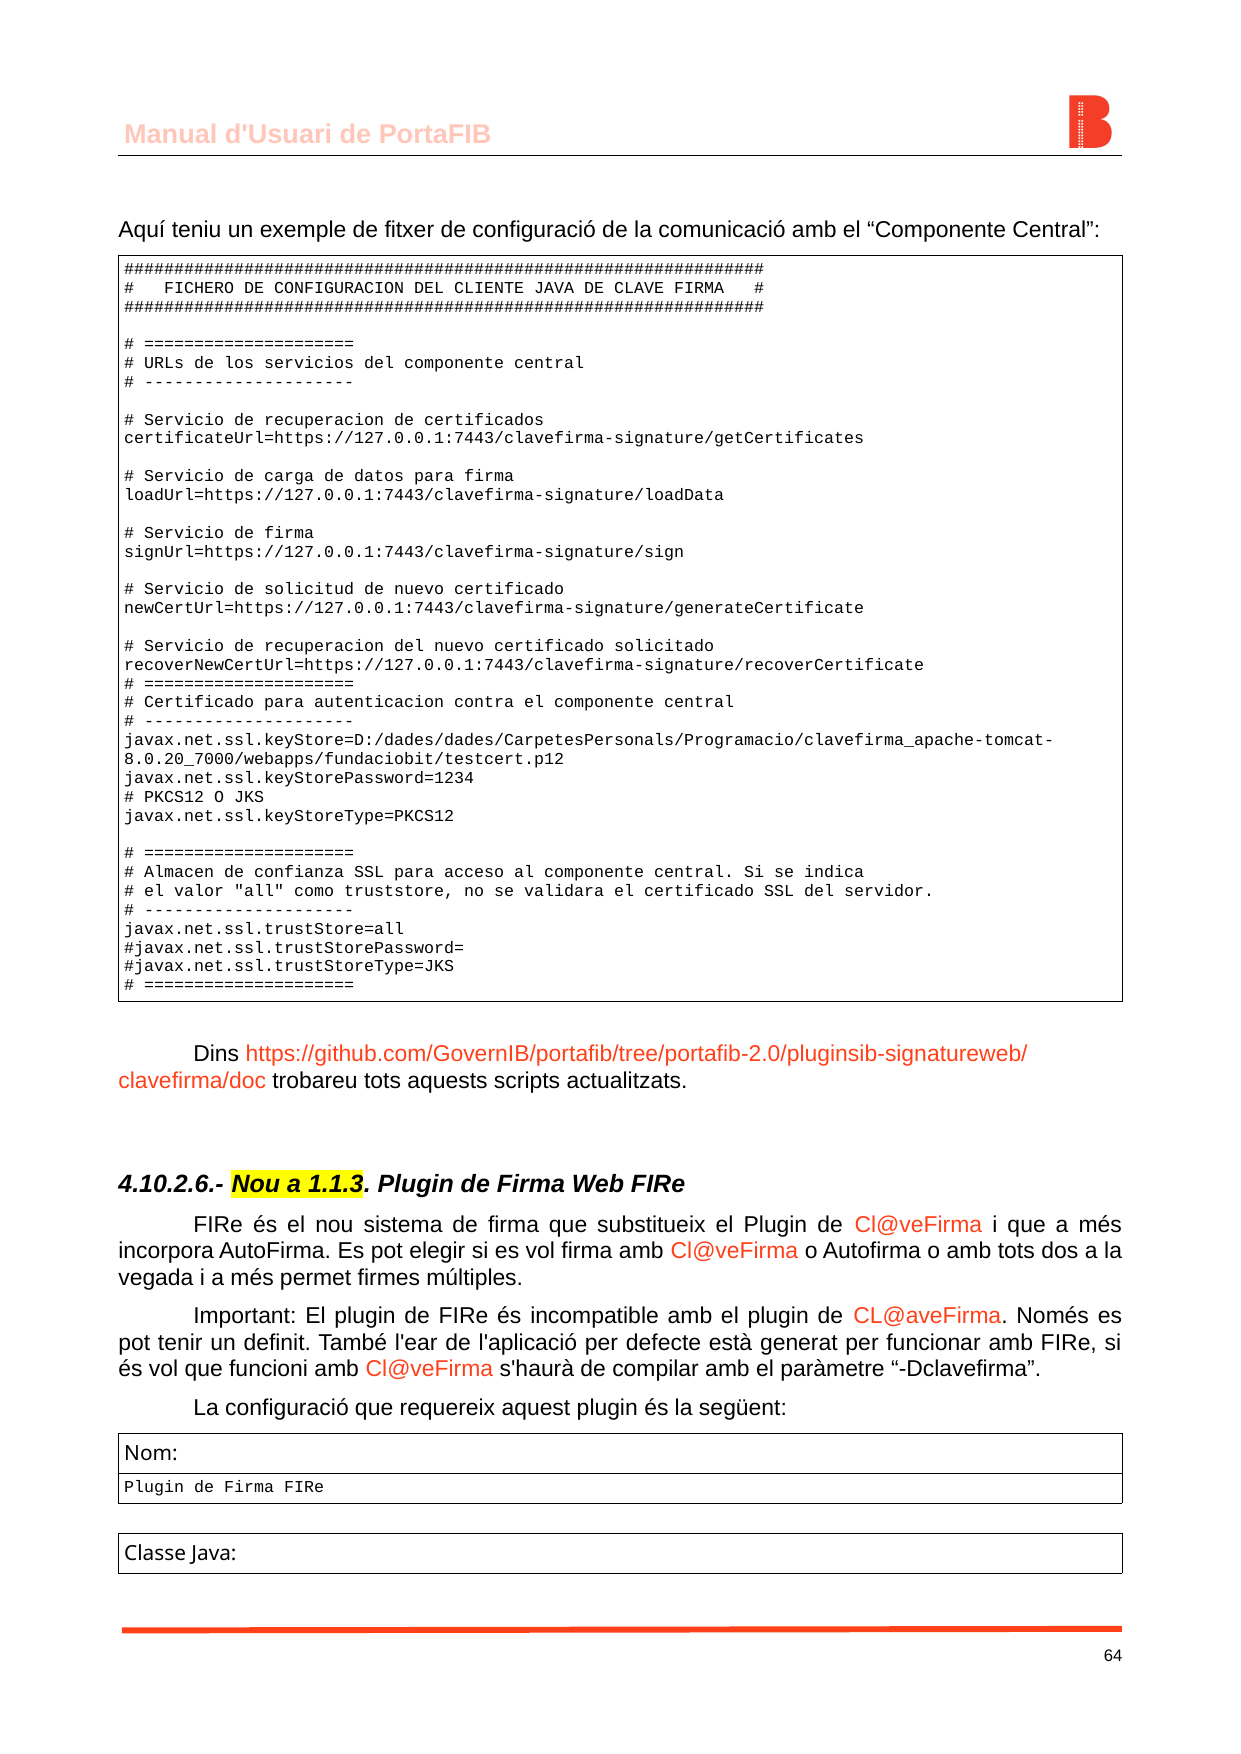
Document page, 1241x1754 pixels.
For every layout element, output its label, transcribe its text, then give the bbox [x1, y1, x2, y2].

text Important: El plugin de FIRe és incompatible amb el plugin de CL@aveFirma. Només es pot tenir un definit. També l'ear de l'aplicació per defecte està generat per funcionar amb FIRe, si és vol que funcioni amb Cl@veFirma s'haurà de compilar amb el paràmetre “-Dclavefirma”. [118, 1302, 1122, 1381]
text Dins https://github.com/GovernIB/portafib/tree/portafib-2.0/pluginsib-signatureweb/clavefirma/doc trobareu tots aquests scripts actualitzats. [118, 1040, 1122, 1093]
subtitle Nou a 1.1.3. Plugin de Firma Web FIRe [118, 1169, 1122, 1198]
table_header Nom: [119, 1434, 1122, 1473]
text La configuració que requereix aquest plugin és la següent: [118, 1394, 1122, 1420]
table_header Classe Java: [119, 1534, 1122, 1572]
table_cell Plugin de Firma FIRe [119, 1474, 1122, 1503]
picture [1063, 94, 1117, 150]
table_header ################################################################ # FICHERO DE CONFIGURACION DEL CLIENTE JAVA DE CLAVE FIRMA # ################################################################ # ===================== # URLs de los servicios del componente central # --------------------- # Servicio de recuperacion de certificados certificateUrl=https://127.0.0.1:7443/clavefirma-signature/getCertificates # Servicio de carga de datos para firma loadUrl=https://127.0.0.1:7443/clavefirma-signature/loadData # Servicio de firma signUrl=https://127.0.0.1:7443/clavefirma-signature/sign # Servicio de solicitud de nuevo certificado newCertUrl=https://127.0.0.1:7443/clavefirma-signature/generateCertificate # Servicio de recuperacion del nuevo certificado solicitado recoverNewCertUrl=https://127.0.0.1:7443/clavefirma-signature/recoverCertificate # ===================== # Certificado para autenticacion contra el componente central # --------------------- javax.net.ssl.keyStore=D:/dades/dades/CarpetesPersonals/Programacio/clavefirma_apache-tomcat-8.0.20_7000/webapps/fundaciobit/testcert.p12 javax.net.ssl.keyStorePassword=1234 # PKCS12 O JKS javax.net.ssl.keyStoreType=PKCS12 # ===================== # Almacen de confianza SSL para acceso al componente central. Si se indica # el valor "all" como truststore, no se validara el certificado SSL del servidor. # --------------------- javax.net.ssl.trustStore=all #javax.net.ssl.trustStorePassword= #javax.net.ssl.trustStoreType=JKS # ===================== [119, 256, 1122, 1001]
text FIRe és el nou sistema de firma que substitueix el Plugin de Cl@veFirma i que a més incorpora AutoFirma. Es pot elegir si es vol firma amb Cl@veFirma o Autofirma o amb tots dos a la vegada i a més permet firmes múltiples. [118, 1211, 1122, 1290]
text Aquí teniu un exemple de fitxer de configuració de la comunicació amb el “Componente Central”: [118, 216, 1122, 242]
